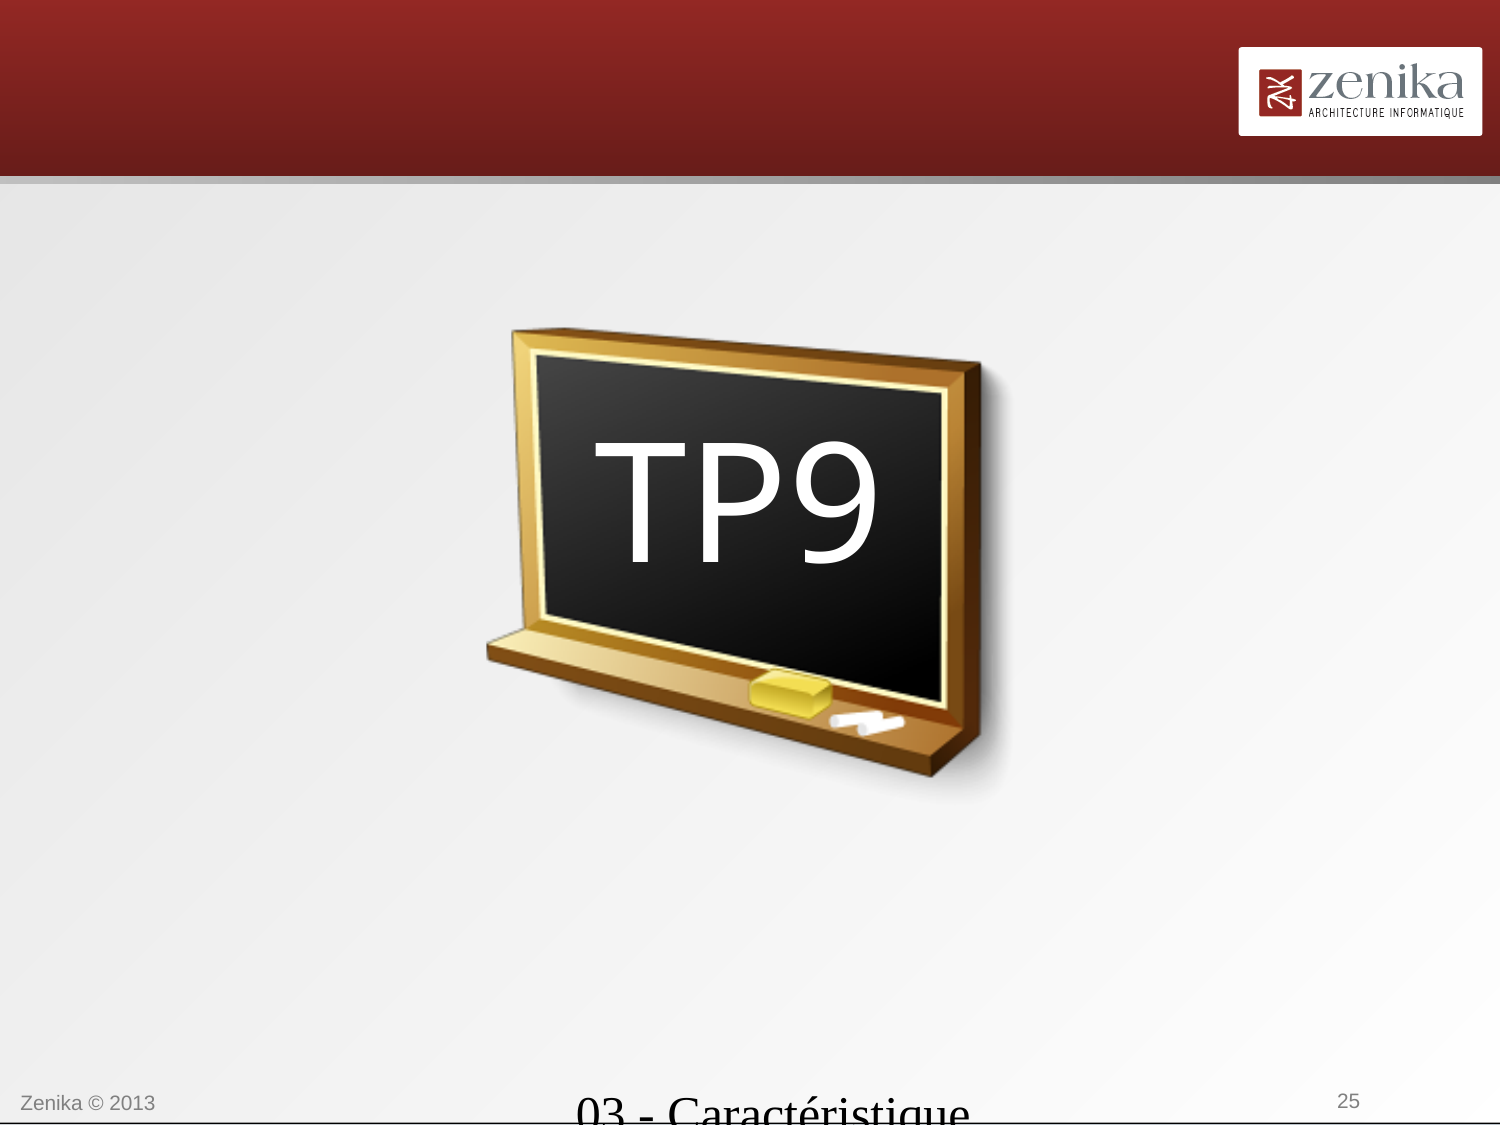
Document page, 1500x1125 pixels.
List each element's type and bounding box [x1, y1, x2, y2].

picture [1257, 58, 1464, 125]
picture [483, 295, 1017, 830]
